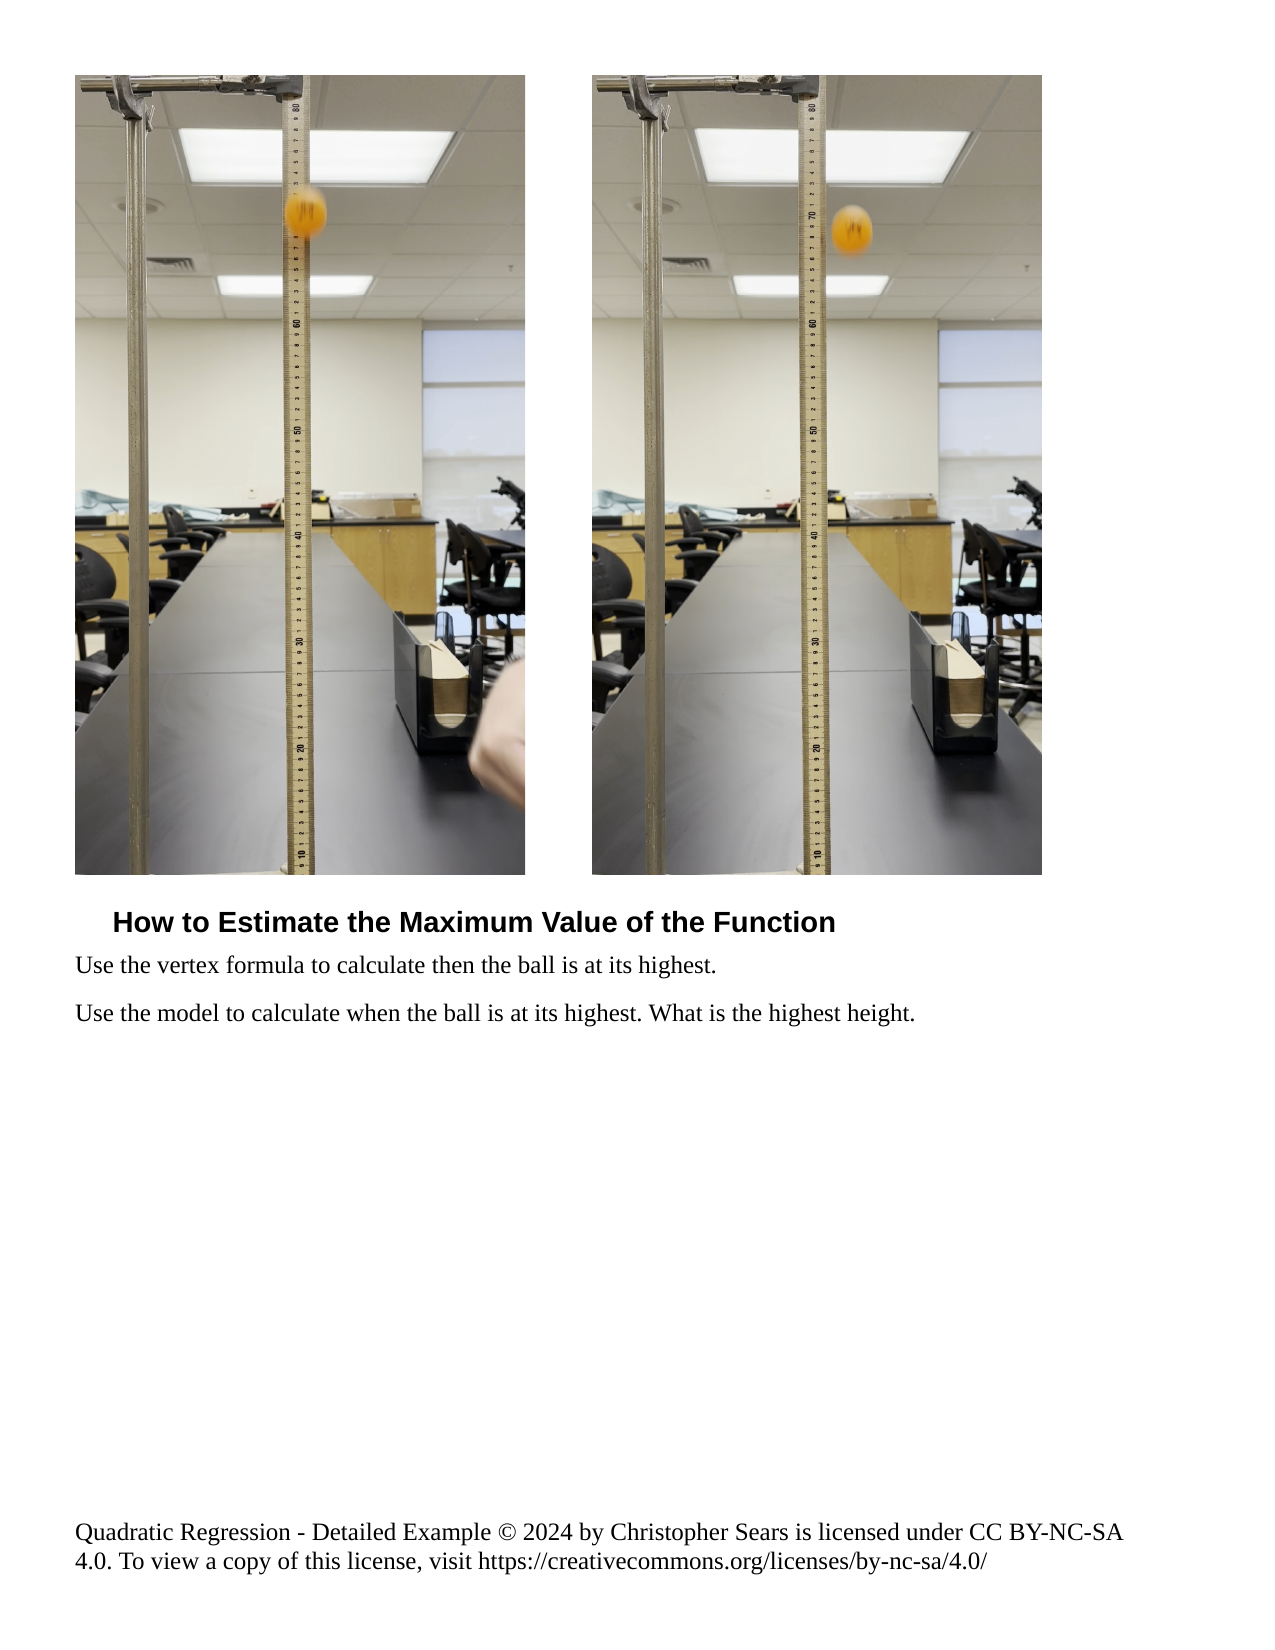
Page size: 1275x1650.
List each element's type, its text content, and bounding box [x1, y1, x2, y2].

subtitle How to Estimate the Maximum Value of the Function [75, 905, 1125, 938]
text Use the model to calculate when the ball is at its highest. What is the highest height. [75, 998, 1125, 1027]
picture [75, 75, 525, 875]
text Use the vertex formula to calculate then the ball is at its highest. [75, 950, 1125, 979]
picture [592, 75, 1042, 875]
